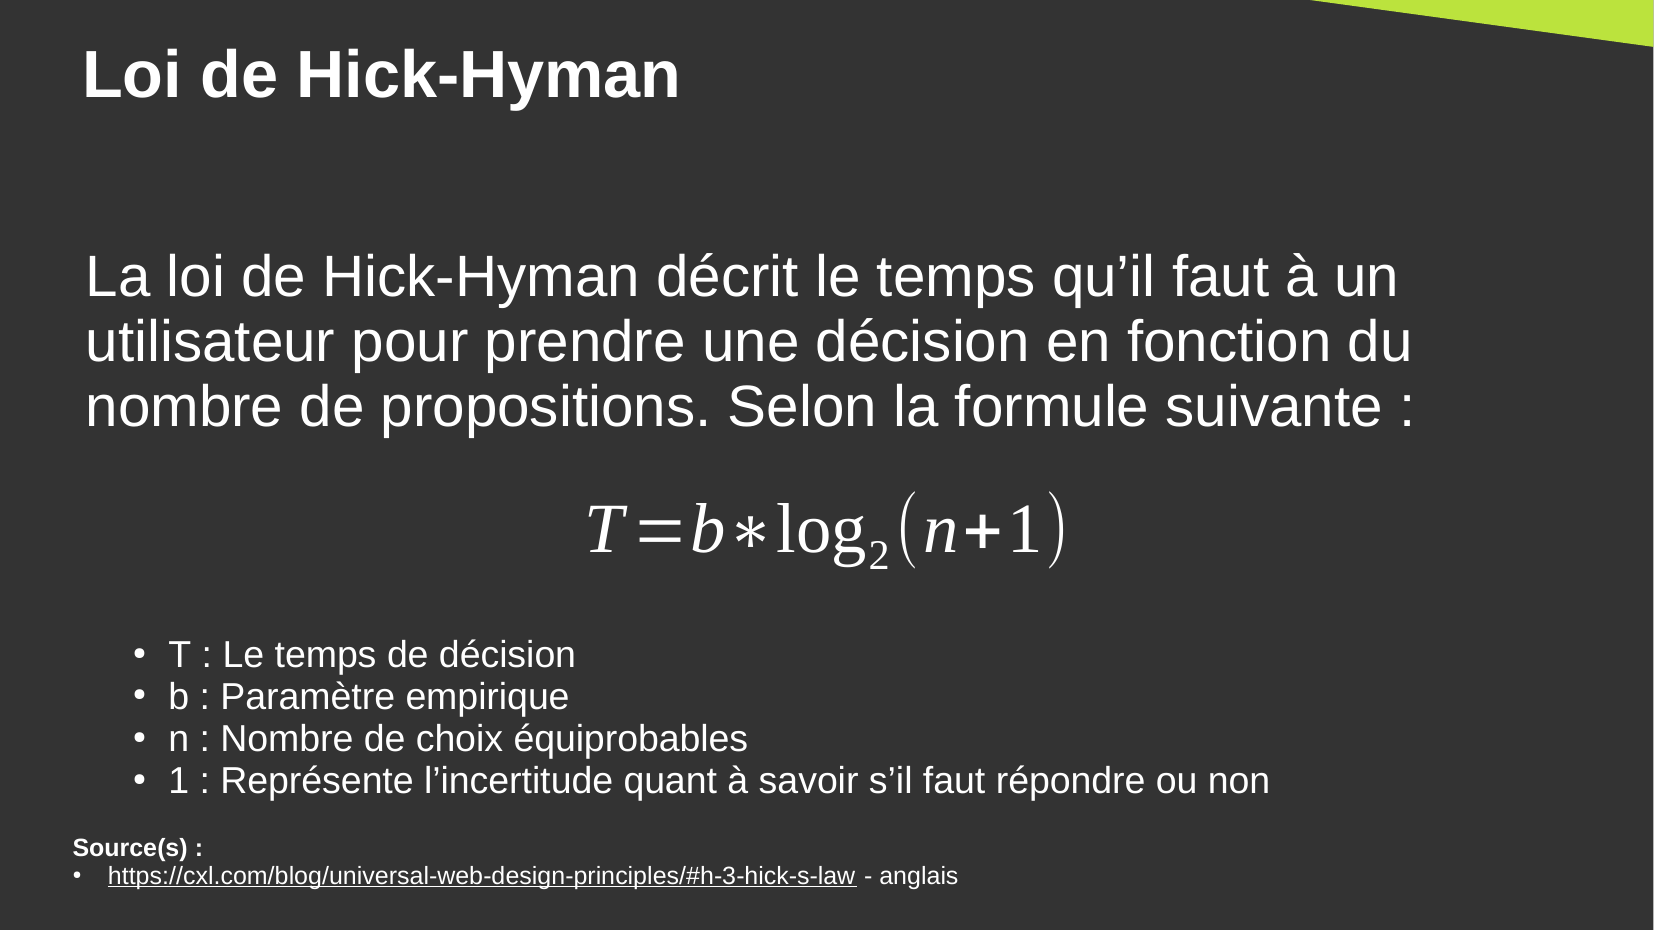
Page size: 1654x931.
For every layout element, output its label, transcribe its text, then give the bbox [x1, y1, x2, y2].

text_box La loi de Hick-Hyman décrit le temps qu’il faut à un utilisateur pour prendre une décision en fonction du nombre de propositions. Selon la formule suivante : [70, 236, 1619, 447]
title Loi de Hick-Hyman [82, 37, 815, 114]
text_box [1310, 0, 1654, 47]
text_box T : Le temps de décision b : Paramètre empirique n : Nombre de choix équiprobables 1 : Représente l’incertitude quant à savoir s’il faut répondre ou non [118, 625, 1288, 815]
text_box Source(s) : https://cxl.com/blog/universal-web-design-principles/#h-3-hick-s-law - anglais [57, 826, 1543, 926]
chart [578, 488, 1076, 579]
